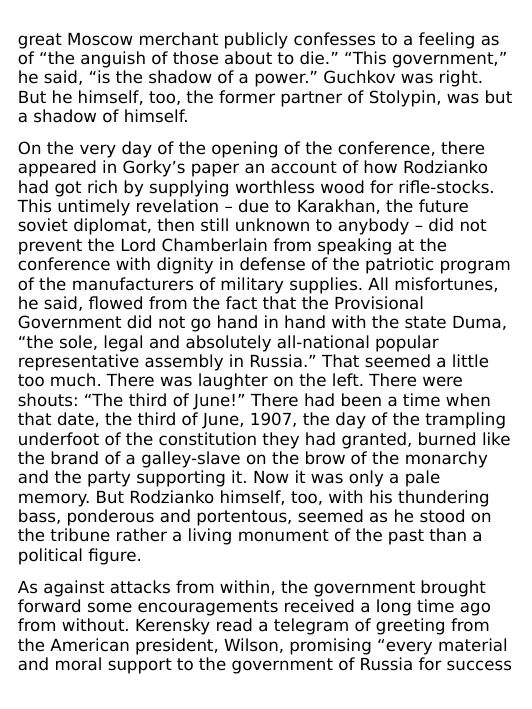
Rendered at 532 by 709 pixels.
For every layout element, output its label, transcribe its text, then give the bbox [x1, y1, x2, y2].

text As against attacks from within, the government brought forward some encouragements received a long time ago from without. Kerensky read a telegram of greeting from the American president, Wilson, promising “every material and moral support to the government of Russia for success [18, 578, 514, 674]
text great Moscow merchant publicly confesses to a feeling as of “the anguish of those about to die.” “This government,” he said, “is the shadow of a power.” Guchkov was right. But he himself, too, the former partner of Stolypin, was but a shadow of himself. [18, 29, 514, 126]
text On the very day of the opening of the conference, there appeared in Gorky’s paper an account of how Rodzianko had got rich by supplying worthless wood for rifle-stocks. This untimely revelation – due to Karakhan, the future soviet diplomat, then still unknown to anybody – did not prevent the Lord Chamberlain from speaking at the conference with dignity in defense of the patriotic program of the manufacturers of military supplies. All misfortunes, he said, flowed from the fact that the Provisional Government did not go hand in hand with the state Duma, “the sole, legal and absolutely all-national popular representative assembly in Russia.” That seemed a little too much. There was laughter on the left. There were shouts: “The third of June!” There had been a time when that date, the third of June, 1907, the day of the trampling underfoot of the constitution they had granted, burned like the brand of a galley-slave on the brow of the monarchy and the party supporting it. Now it was only a pale memory. But Rodzianko himself, too, with his thundering bass, ponderous and portentous, seemed as he stood on the tribune rather a living monument of the past than a political figure. [18, 139, 514, 565]
